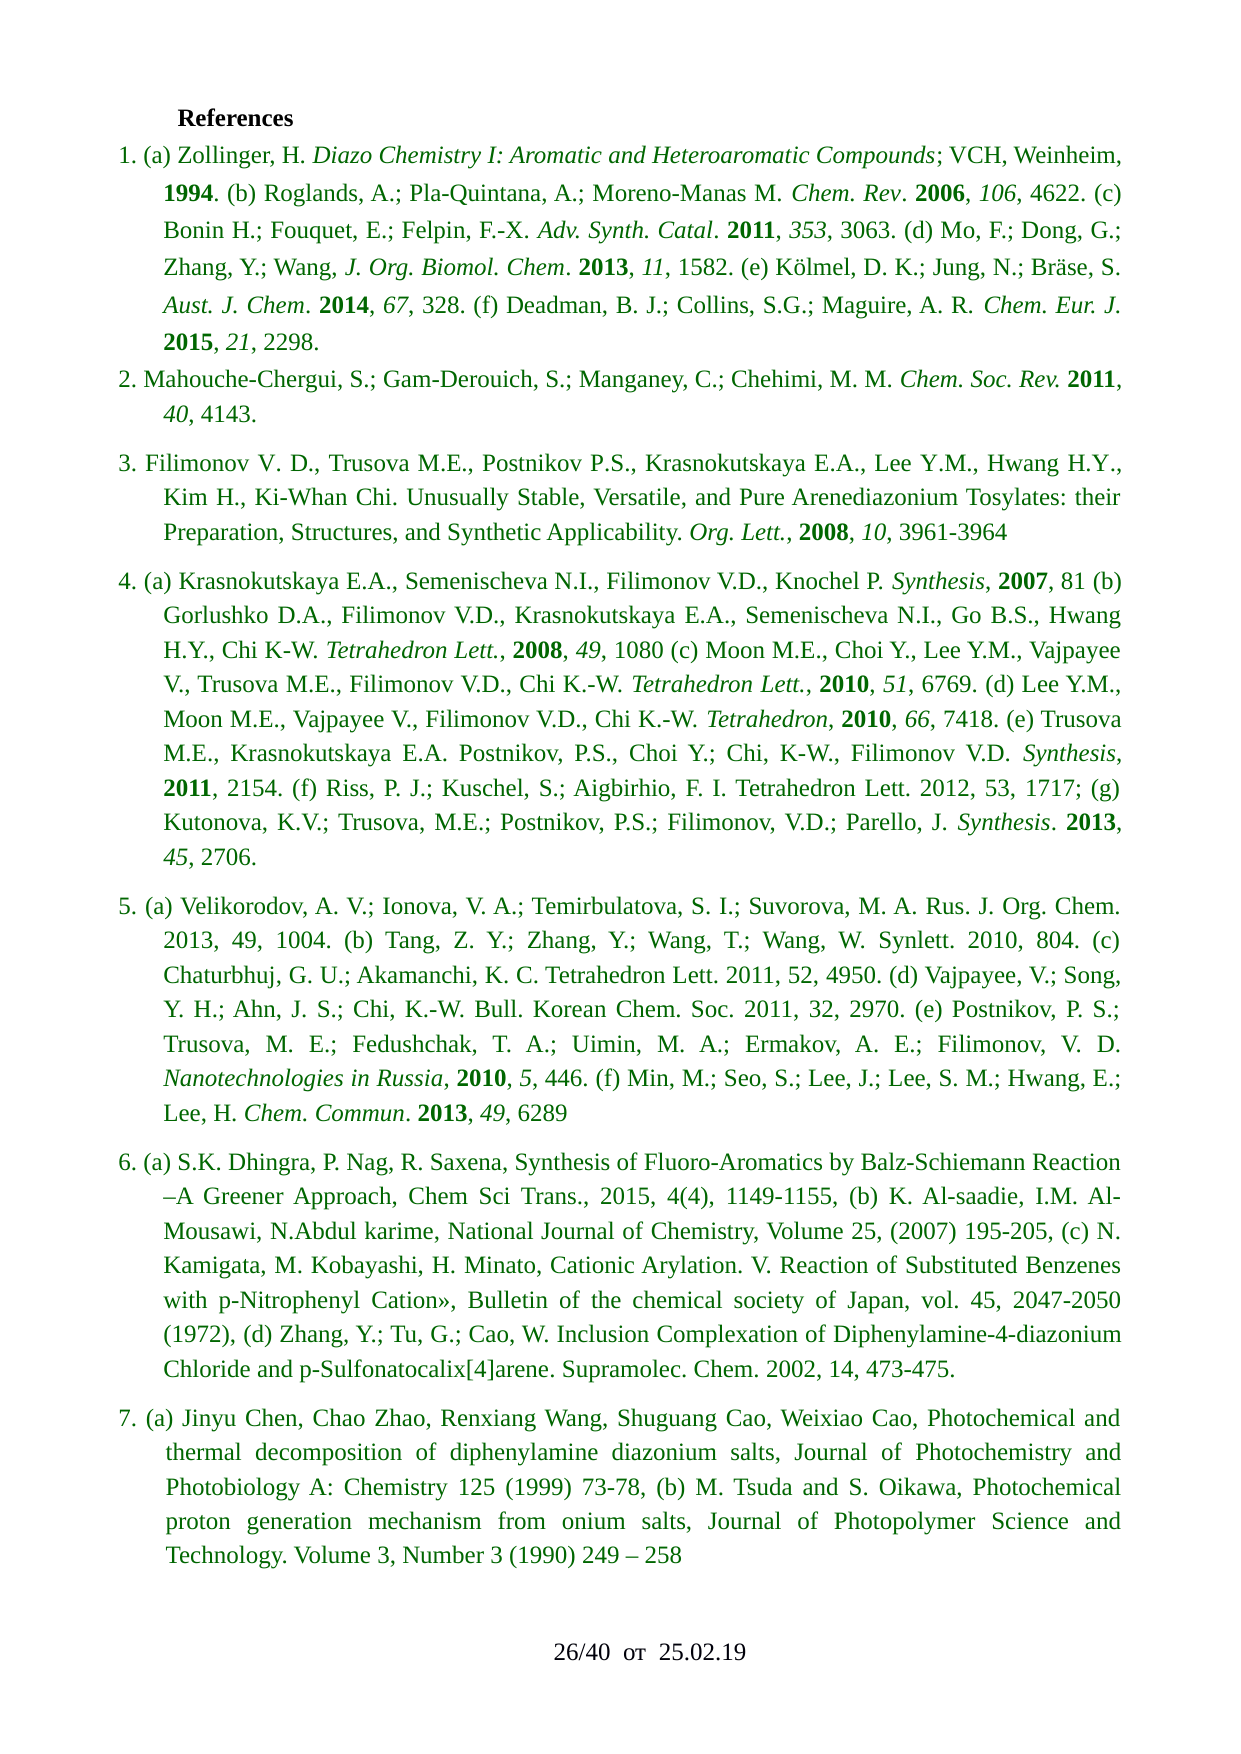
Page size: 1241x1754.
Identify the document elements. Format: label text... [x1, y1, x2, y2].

list 2. Mahouche-Chergui, S.; Gam-Derouich, S.; Manganey, C.; Chehimi, M. M. Chem. Soc. Rev. 2011, 40, 4143. [118, 364, 1122, 428]
list 3. Filimonov V. D., Trusova M.E., Postnikov P.S., Krasnokutskaya E.A., Lee Y.M., Hwang H.Y., Kim H., Ki-Whan Chi. Unusually Stable, Versatile, and Pure Arenediazonium Tosylates: their Preparation, Structures, and Synthetic Applicability. Org. Lett., 2008, 10, 3961-3964 [118, 448, 1122, 546]
list 6. (a) S.K. Dhingra, P. Nag, R. Saxena, Synthesis of Fluoro-Aromatics by Balz-Schiemann Reaction –A Greener Approach, Chem Sci Trans., 2015, 4(4), 1149-1155, (b) K. Al-saadie, I.M. Al-Mousawi, N.Abdul karime, National Journal of Chemistry, Volume 25, (2007) 195-205, (c) N. Kamigata, M. Kobayashi, H. Minato, Cationic Arylation. V. Reaction of Substituted Benzenes with p-Nitrophenyl Cation», Bulletin of the chemical society of Japan, vol. 45, 2047-2050 (1972), (d) Zhang, Y.; Tu, G.; Cao, W. Inclusion Complexation of Diphenylamine-4-diazonium Chloride and p-Sulfonatocalix[4]arene. Supramolec. Chem. 2002, 14, 473-475. [118, 1147, 1122, 1382]
subtitle References [118, 103, 1122, 132]
list 1. (a) Zollinger, H. Diazo Chemistry I: Aromatic and Heteroaromatic Compounds; VCH, Weinheim, 1994. (b) Roglands, A.; Pla-Quintana, A.; Moreno-Manas M. Chem. Rev. 2006, 106, 4622. (c) Bonin H.; Fouquet, E.; Felpin, F.-X. Adv. Synth. Catal. 2011, 353, 3063. (d) Mo, F.; Dong, G.; Zhang, Y.; Wang, J. Org. Biomol. Chem. 2013, 11, 1582. (e) Kölmel, D. K.; Jung, N.; Bräse, S. Aust. J. Chem. 2014, 67, 328. (f) Deadman, B. J.; Collins, S.G.; Maguire, A. R. Chem. Eur. J. 2015, 21, 2298. [118, 141, 1122, 356]
text 7. (a) Jinyu Chen, Chao Zhao, Renxiang Wang, Shuguang Cao, Weixiao Cao, Photochemical and thermal decomposition of diphenylamine diazonium salts, Journal of Photochemistry and Photobiology A: Chemistry 125 (1999) 73-78, (b) M. Tsuda and S. Oikawa, Photochemical proton generation mechanism from onium salts, Journal of Photopolymer Science and Technology. Volume 3, Number 3 (1990) 249 – 258 [118, 1403, 1122, 1569]
list 4. (a) Krasnokutskaya E.A., Semenischeva N.I., Filimonov V.D., Knochel P. Synthesis, 2007, 81 (b) Gorlushko D.A., Filimonov V.D., Krasnokutskaya E.A., Semenischeva N.I., Go B.S., Hwang H.Y., Chi K-W. Tetrahedron Lett., 2008, 49, 1080 (c) Moon M.E., Choi Y., Lee Y.M., Vajpayee V., Trusova M.E., Filimonov V.D., Chi K.-W. Tetrahedron Lett., 2010, 51, 6769. (d) Lee Y.M., Moon M.E., Vajpayee V., Filimonov V.D., Chi K.-W. Tetrahedron, 2010, 66, 7418. (e) Trusova M.E., Krasnokutskaya E.A. Postnikov, P.S., Choi Y.; Chi, K-W., Filimonov V.D. Synthesis, 2011, 2154. (f) Riss, P. J.; Kuschel, S.; Aigbirhio, F. I. Tetrahedron Lett. 2012, 53, 1717; (g) Kutonova, K.V.; Trusova, M.E.; Postnikov, P.S.; Filimonov, V.D.; Parello, J. Synthesis. 2013, 45, 2706. [118, 566, 1122, 871]
list 5. (a) Velikorodov, A. V.; Ionova, V. A.; Temirbulatova, S. I.; Suvorova, M. A. Rus. J. Org. Chem. 2013, 49, 1004. (b) Tang, Z. Y.; Zhang, Y.; Wang, T.; Wang, W. Synlett. 2010, 804. (c) Chaturbhuj, G. U.; Akamanchi, K. C. Tetrahedron Lett. 2011, 52, 4950. (d) Vajpayee, V.; Song, Y. H.; Ahn, J. S.; Chi, K.-W. Bull. Korean Chem. Soc. 2011, 32, 2970. (e) Postnikov, P. S.; Trusova, M. E.; Fedushchak, T. A.; Uimin, M. A.; Ermakov, A. E.; Filimonov, V. D. Nanotechnologies in Russia, 2010, 5, 446. (f) Min, M.; Seo, S.; Lee, J.; Lee, S. M.; Hwang, E.; Lee, H. Chem. Commun. 2013, 49, 6289 [118, 891, 1122, 1126]
